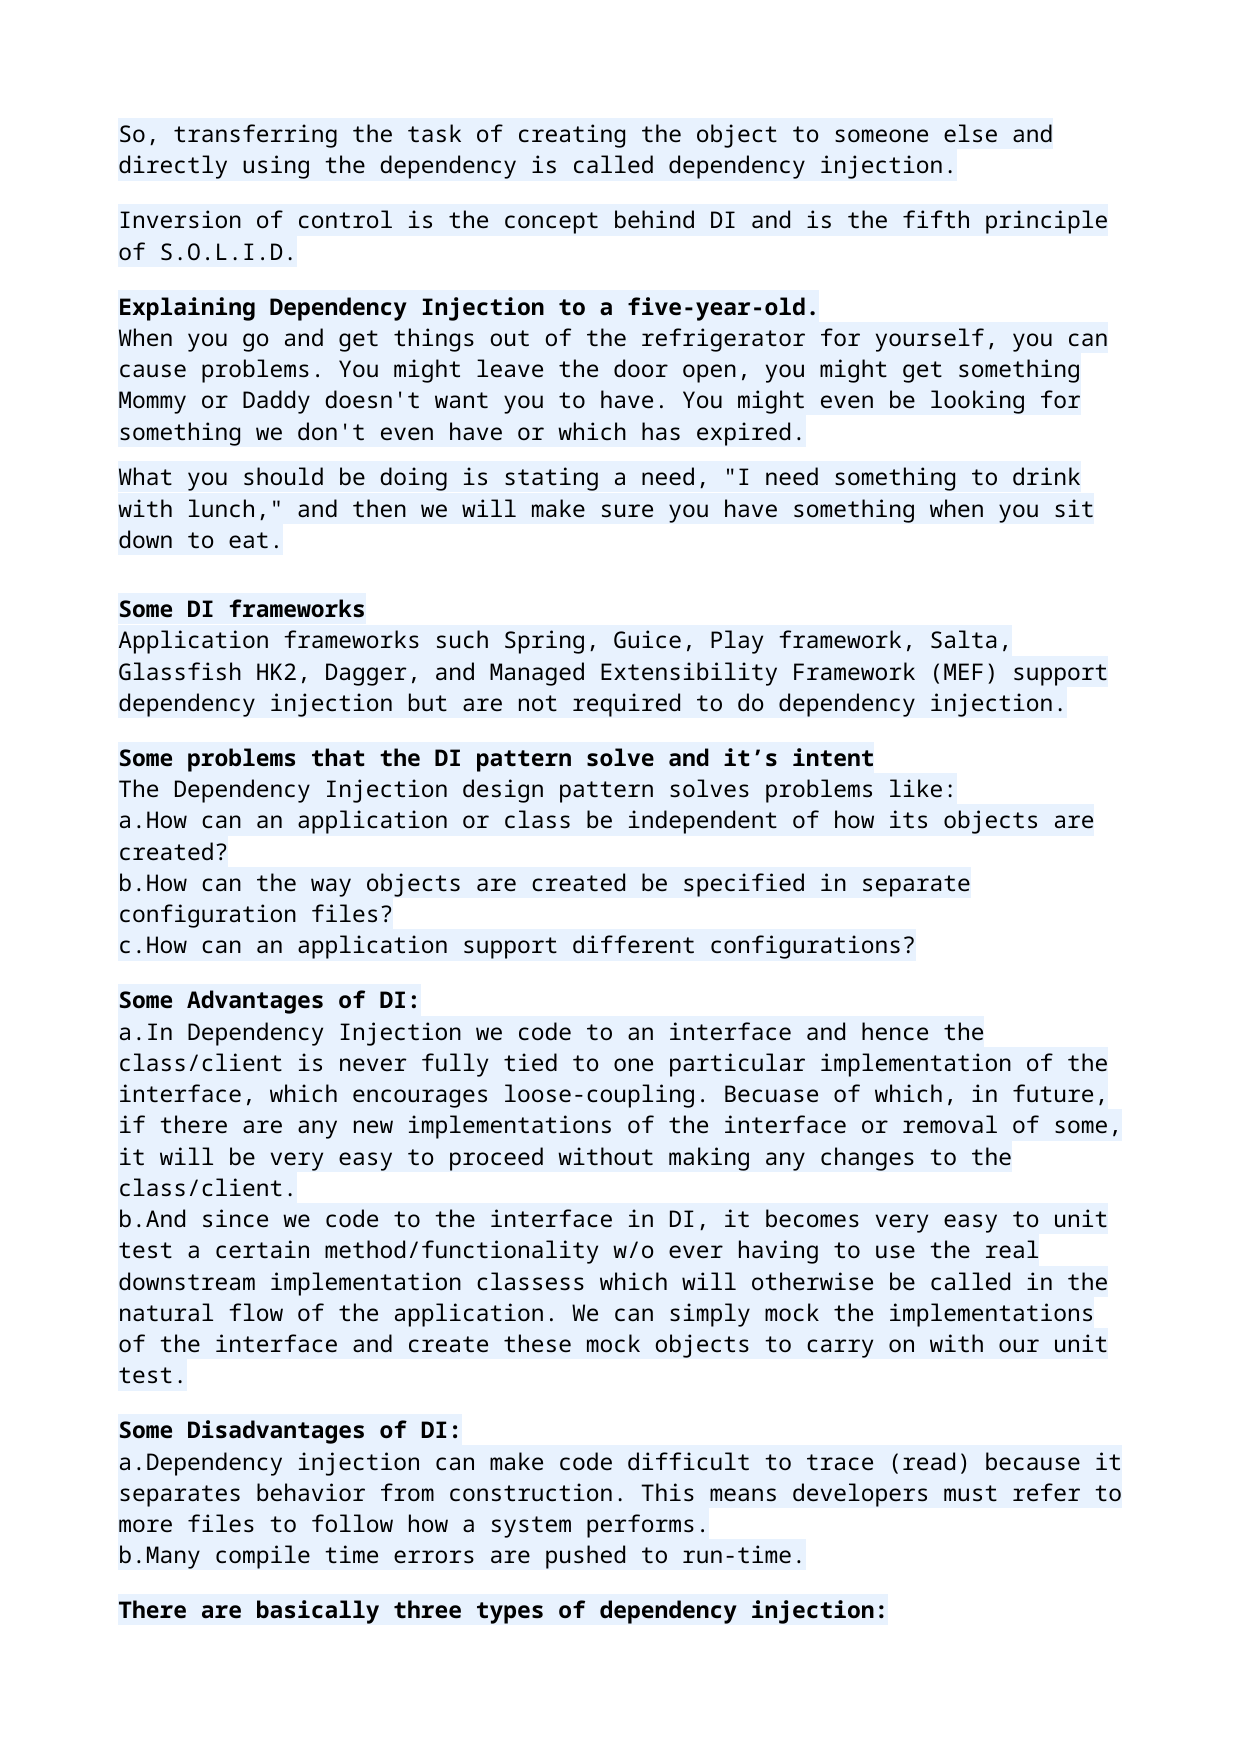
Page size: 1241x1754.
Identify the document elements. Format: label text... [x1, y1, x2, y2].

text a.In Dependency Injection we code to an interface and hence the class/client is never fully tied to one particular implementation of the interface, which encourages loose-coupling. Becuase of which, in future, if there are any new implementations of the interface or removal of some, it will be very easy to proceed without making any changes to the class/client. [118, 1016, 1122, 1203]
text There are basically three types of dependency injection: [118, 1594, 1122, 1625]
text Explaining Dependency Injection to a five-year-old. [118, 290, 1122, 322]
text Some Advantages of DI: [118, 984, 1122, 1016]
text Some DI frameworks [118, 593, 1122, 624]
text Inversion of control is the concept behind DI and is the fifth principle of S.O.L.I.D. [118, 204, 1122, 267]
text The Dependency Injection design pattern solves problems like: [118, 773, 1122, 804]
text Some problems that the DI pattern solve and it’s intent [118, 742, 1122, 773]
text c.How can an application support different configurations? [118, 929, 1122, 961]
text b.How can the way objects are created be specified in separate configuration files? [118, 867, 1122, 929]
text a.Dependency injection can make code difficult to trace (read) because it separates behavior from construction. This means developers must refer to more files to follow how a system performs. [118, 1445, 1122, 1539]
text Some Disadvantages of DI: [118, 1414, 1122, 1445]
text What you should be doing is stating a need, "I need something to drink with lunch," and then we will make sure you have something when you sit down to eat. [118, 461, 1122, 555]
text When you go and get things out of the refrigerator for yourself, you can cause problems. You might leave the door open, you might get something Mommy or Daddy doesn't want you to have. You might even be looking for something we don't even have or which has expired. [118, 322, 1122, 447]
text b.And since we code to the interface in DI, it becomes very easy to unit test a certain method/functionality w/o ever having to use the real downstream implementation classess which will otherwise be called in the natural flow of the application. We can simply mock the implementations of the interface and create these mock objects to carry on with our unit test. [118, 1203, 1122, 1391]
text a.How can an application or class be independent of how its objects are created? [118, 804, 1122, 867]
text b.Many compile time errors are pushed to run-time. [118, 1539, 1122, 1570]
text So, transferring the task of creating the object to someone else and directly using the dependency is called dependency injection. [118, 118, 1122, 181]
text Application frameworks such Spring, Guice, Play framework, Salta, Glassfish HK2, Dagger, and Managed Extensibility Framework (MEF) support dependency injection but are not required to do dependency injection. [118, 624, 1122, 718]
